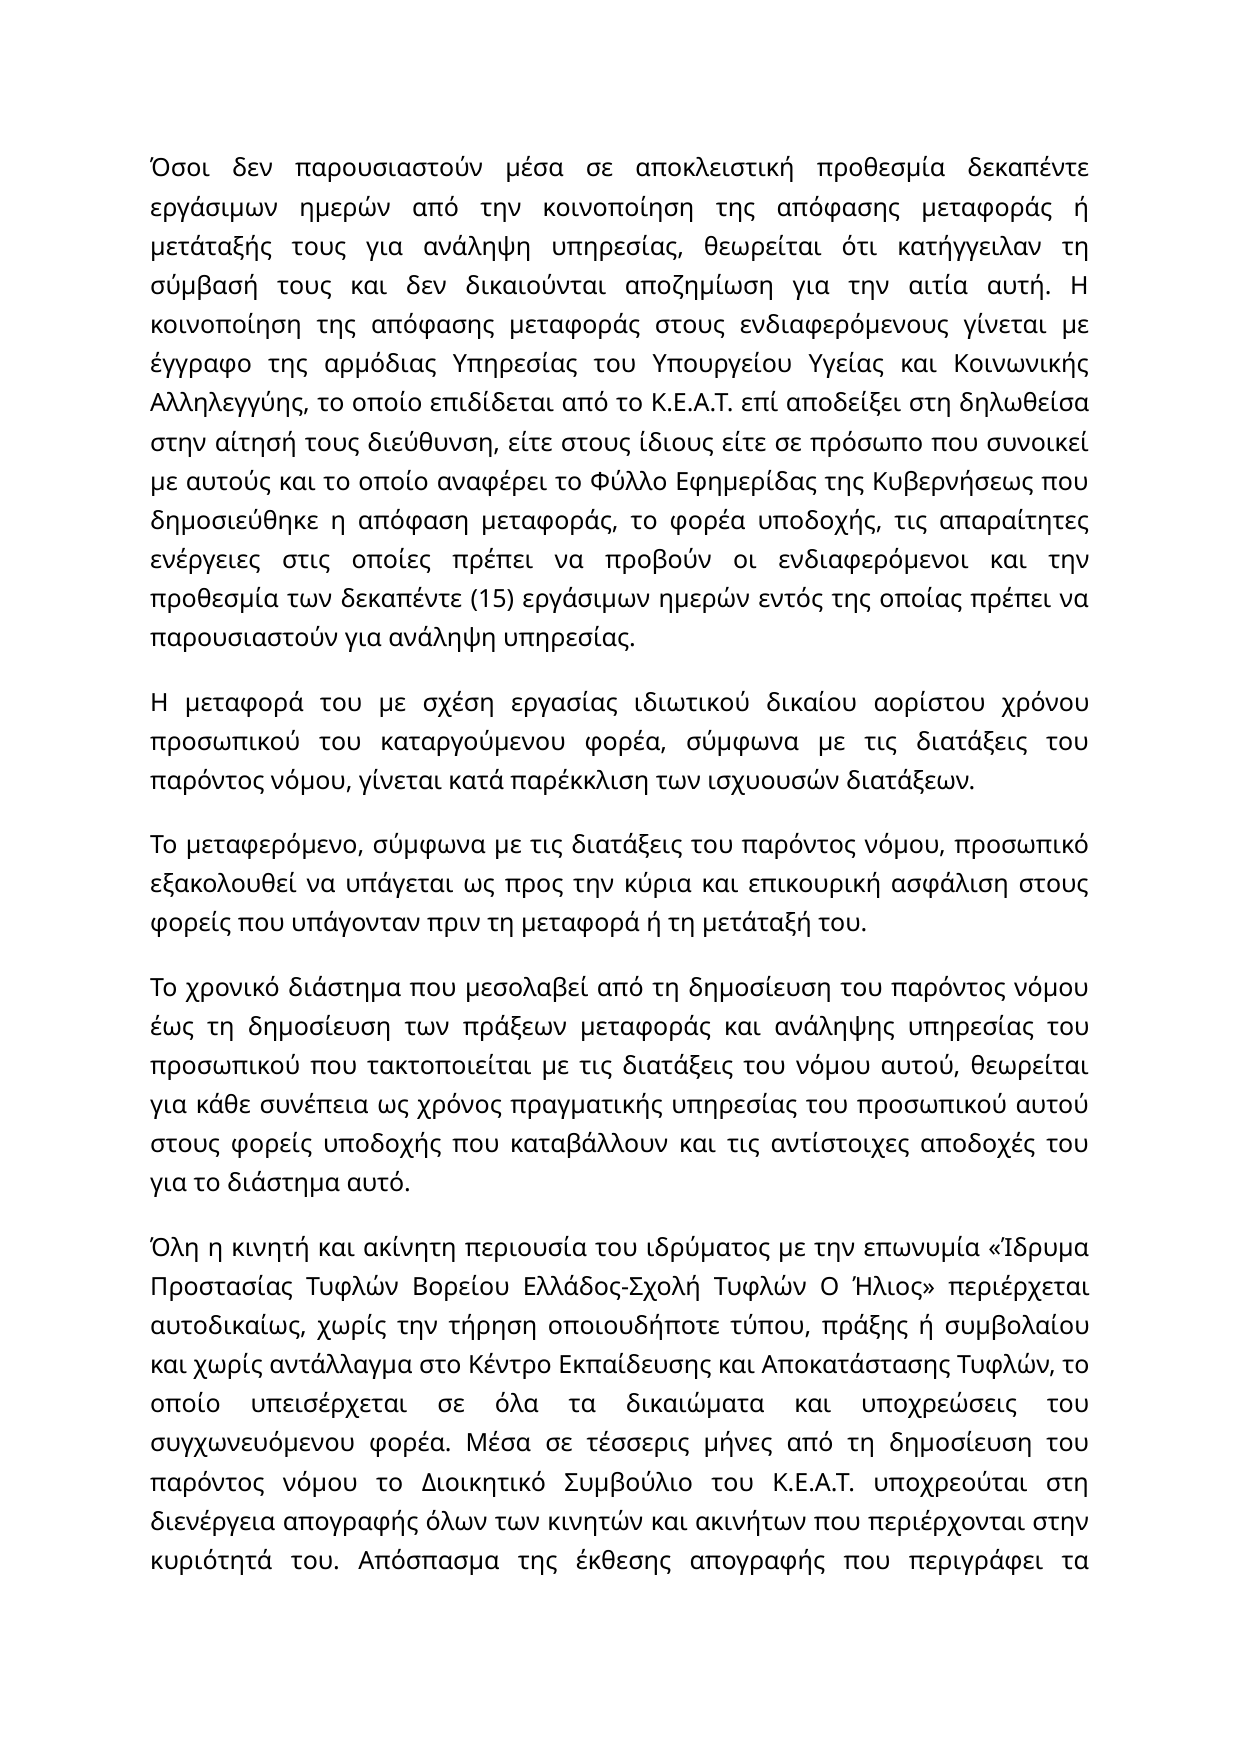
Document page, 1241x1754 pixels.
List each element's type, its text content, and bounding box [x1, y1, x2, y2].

text Όσοι δεν παρουσιαστούν μέσα σε αποκλειστική προθεσμία δεκαπέντε εργάσιμων ημερών από την κοινοποίηση της απόφασης μεταφοράς ή μετάταξής τους για ανάληψη υπηρεσίας, θεωρείται ότι κατήγγειλαν τη σύμβασή τους και δεν δικαιούνται αποζημίωση για την αιτία αυτή. Η κοινοποίηση της απόφασης μεταφοράς στους ενδιαφερόμενους γίνεται με έγγραφο της αρμόδιας Υπηρεσίας του Υπουργείου Υγείας και Κοινωνικής Αλληλεγγύης, το οποίο επιδίδεται από το Κ.Ε.Α.Τ. επί αποδείξει στη δηλωθείσα στην αίτησή τους διεύθυνση, είτε στους ίδιους είτε σε πρόσωπο που συνοικεί με αυτούς και το οποίο αναφέρει το Φύλλο Εφημερίδας της Κυβερνήσεως που δημοσιεύθηκε η απόφαση μεταφοράς, το φορέα υποδοχής, τις απαραίτητες ενέργειες στις οποίες πρέπει να προβούν οι ενδιαφερόμενοι και την προθεσμία των δεκαπέντε (15) εργάσιμων ημερών εντός της οποίας πρέπει να παρουσιαστούν για ανάληψη υπηρεσίας. [150, 150, 1090, 654]
text Η μεταφορά του με σχέση εργασίας ιδιωτικού δικαίου αορίστου χρόνου προσωπικού του καταργούμενου φορέα, σύμφωνα με τις διατάξεις του παρόντος νόμου, γίνεται κατά παρέκκλιση των ισχυουσών διατάξεων. [150, 684, 1090, 797]
text Το μεταφερόμενο, σύμφωνα με τις διατάξεις του παρόντος νόμου, προσωπικό εξακολουθεί να υπάγεται ως προς την κύρια και επικουρική ασφάλιση στους φορείς που υπάγονταν πριν τη μεταφορά ή τη μετάταξή του. [150, 827, 1090, 939]
text Το χρονικό διάστημα που μεσολαβεί από τη δημοσίευση του παρόντος νόμου έως τη δημοσίευση των πράξεων μεταφοράς και ανάληψης υπηρεσίας του προσωπικού που τακτοποιείται με τις διατάξεις του νόμου αυτού, θεωρείται για κάθε συνέπεια ως χρόνος πραγματικής υπηρεσίας του προσωπικού αυτού στους φορείς υποδοχής που καταβάλλουν και τις αντίστοιχες αποδοχές του για το διάστημα αυτό. [150, 969, 1090, 1199]
text Όλη η κινητή και ακίνητη περιουσία του ιδρύματος με την επωνυμία «Ίδρυμα Προστασίας Τυφλών Βορείου Ελλάδος-Σχολή Τυφλών Ο Ήλιος» περιέρχεται αυτοδικαίως, χωρίς την τήρηση οποιουδήποτε τύπου, πράξης ή συμβολαίου και χωρίς αντάλλαγμα στο Κέντρο Εκπαίδευσης και Αποκατάστασης Τυφλών, το οποίο υπεισέρχεται σε όλα τα δικαιώματα και υποχρεώσεις του συγχωνευόμενου φορέα. Μέσα σε τέσσερις μήνες από τη δημοσίευση του παρόντος νόμου το Διοικητικό Συμβούλιο του Κ.Ε.Α.Τ. υποχρεούται στη διενέργεια απογραφής όλων των κινητών και ακινήτων που περιέρχονται στην κυριότητά του. Απόσπασμα της έκθεσης απογραφής που περιγράφει τα [150, 1229, 1090, 1577]
